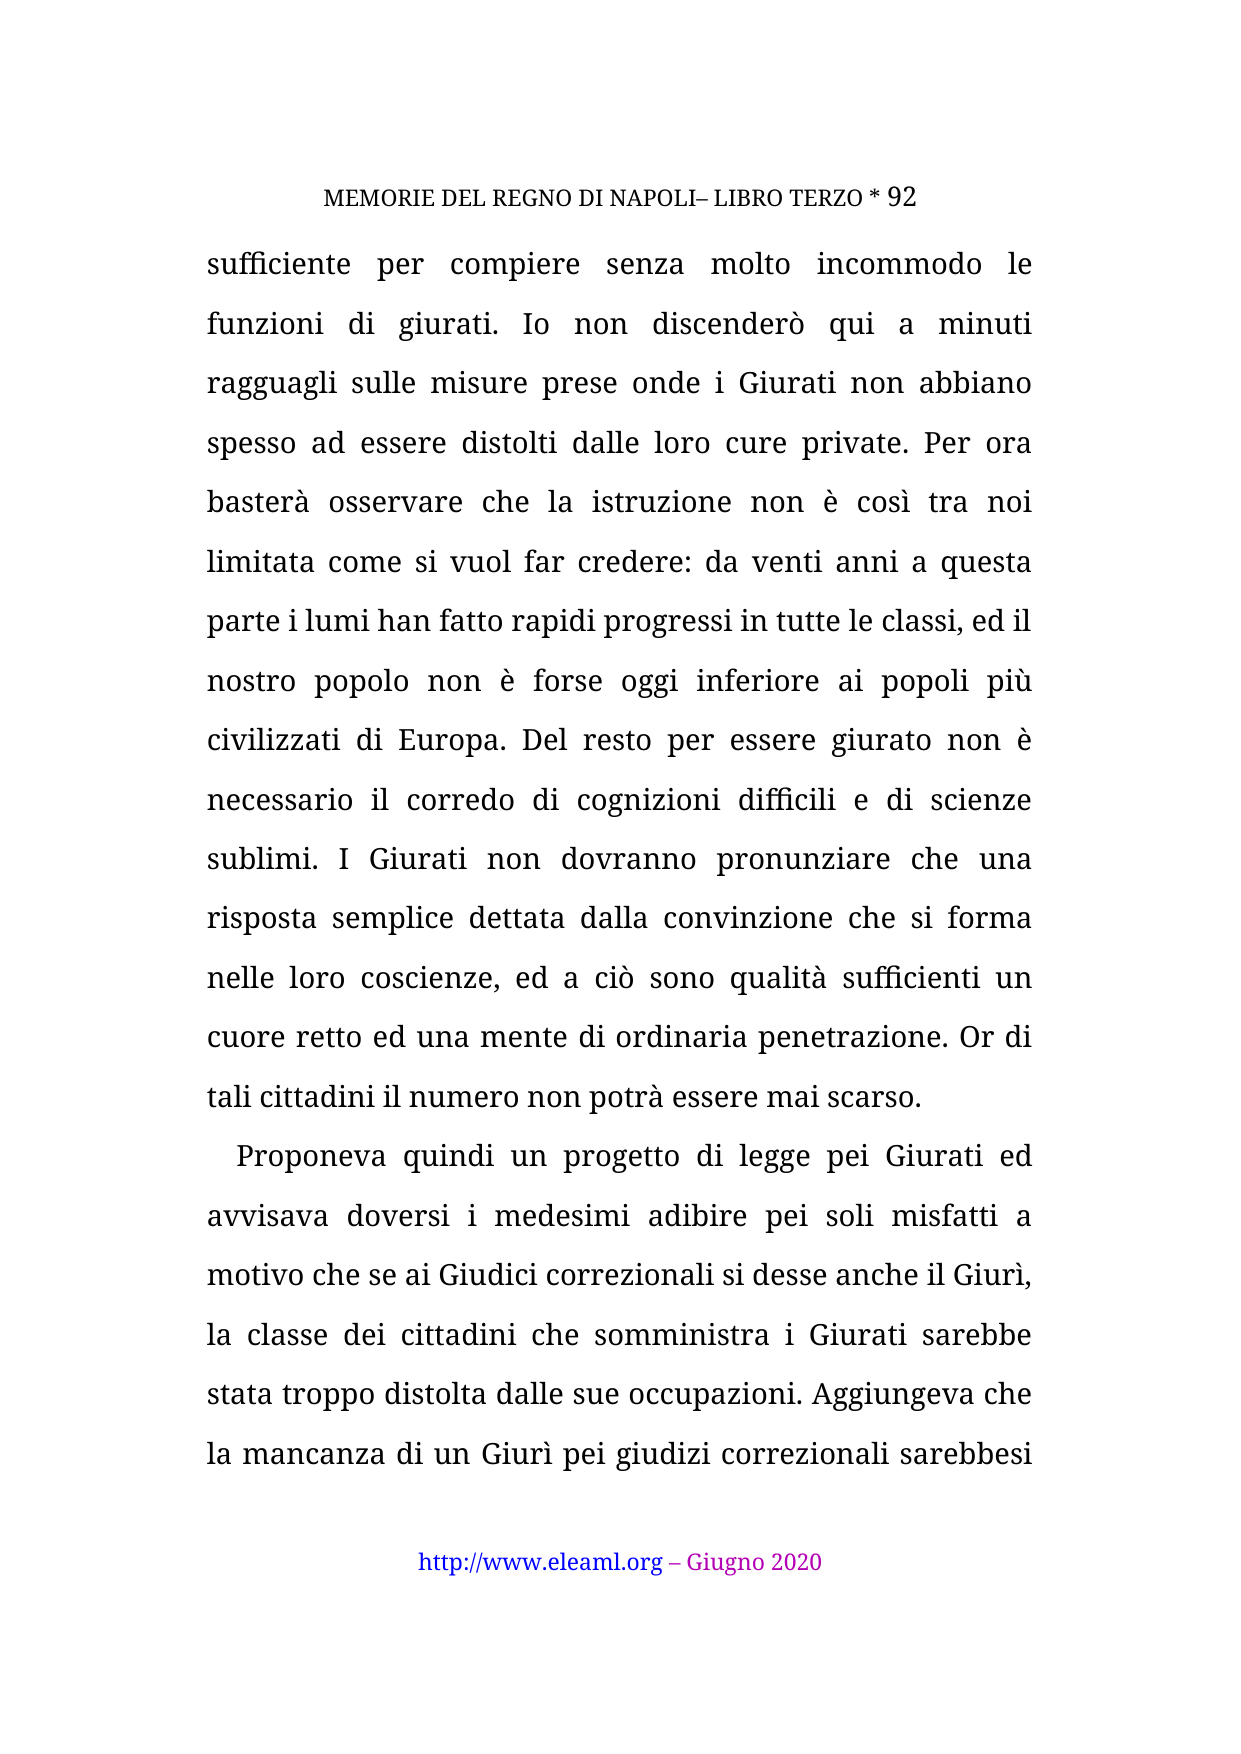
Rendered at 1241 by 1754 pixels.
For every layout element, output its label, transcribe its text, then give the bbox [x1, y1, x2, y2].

text sufficiente per compiere senza molto incommodo le funzioni di giurati. Io non discenderò qui a minuti ragguagli sulle misure prese onde i Giurati non abbiano spesso ad essere distolti dalle loro cure private. Per ora basterà osservare che la istruzione non è così tra noi limitata come si vuol far credere: da venti anni a questa parte i lumi han fatto rapidi progressi in tutte le classi, ed il nostro popolo non è forse oggi inferiore ai popoli più civilizzati di Europa. Del resto per essere giurato non è necessario il corredo di cognizioni difficili e di scienze sublimi. I Giurati non dovranno pronunziare che una risposta semplice dettata dalla convinzione che si forma nelle loro coscienze, ed a ciò sono qualità sufficienti un cuore retto ed una mente di ordinaria penetrazione. Or di tali cittadini il numero non potrà essere mai scarso. [207, 243, 1033, 1116]
text Proponeva quindi un progetto di legge pei Giurati ed avvisava doversi i medesimi adibire pei soli misfatti a motivo che se ai Giudici correzionali si desse anche il Giurì, la classe dei cittadini che somministra i Giurati sarebbe stata troppo distolta dalle sue occupazioni. Aggiungeva che la mancanza di un Giurì pei giudizi correzionali sarebbesi [207, 1136, 1033, 1473]
